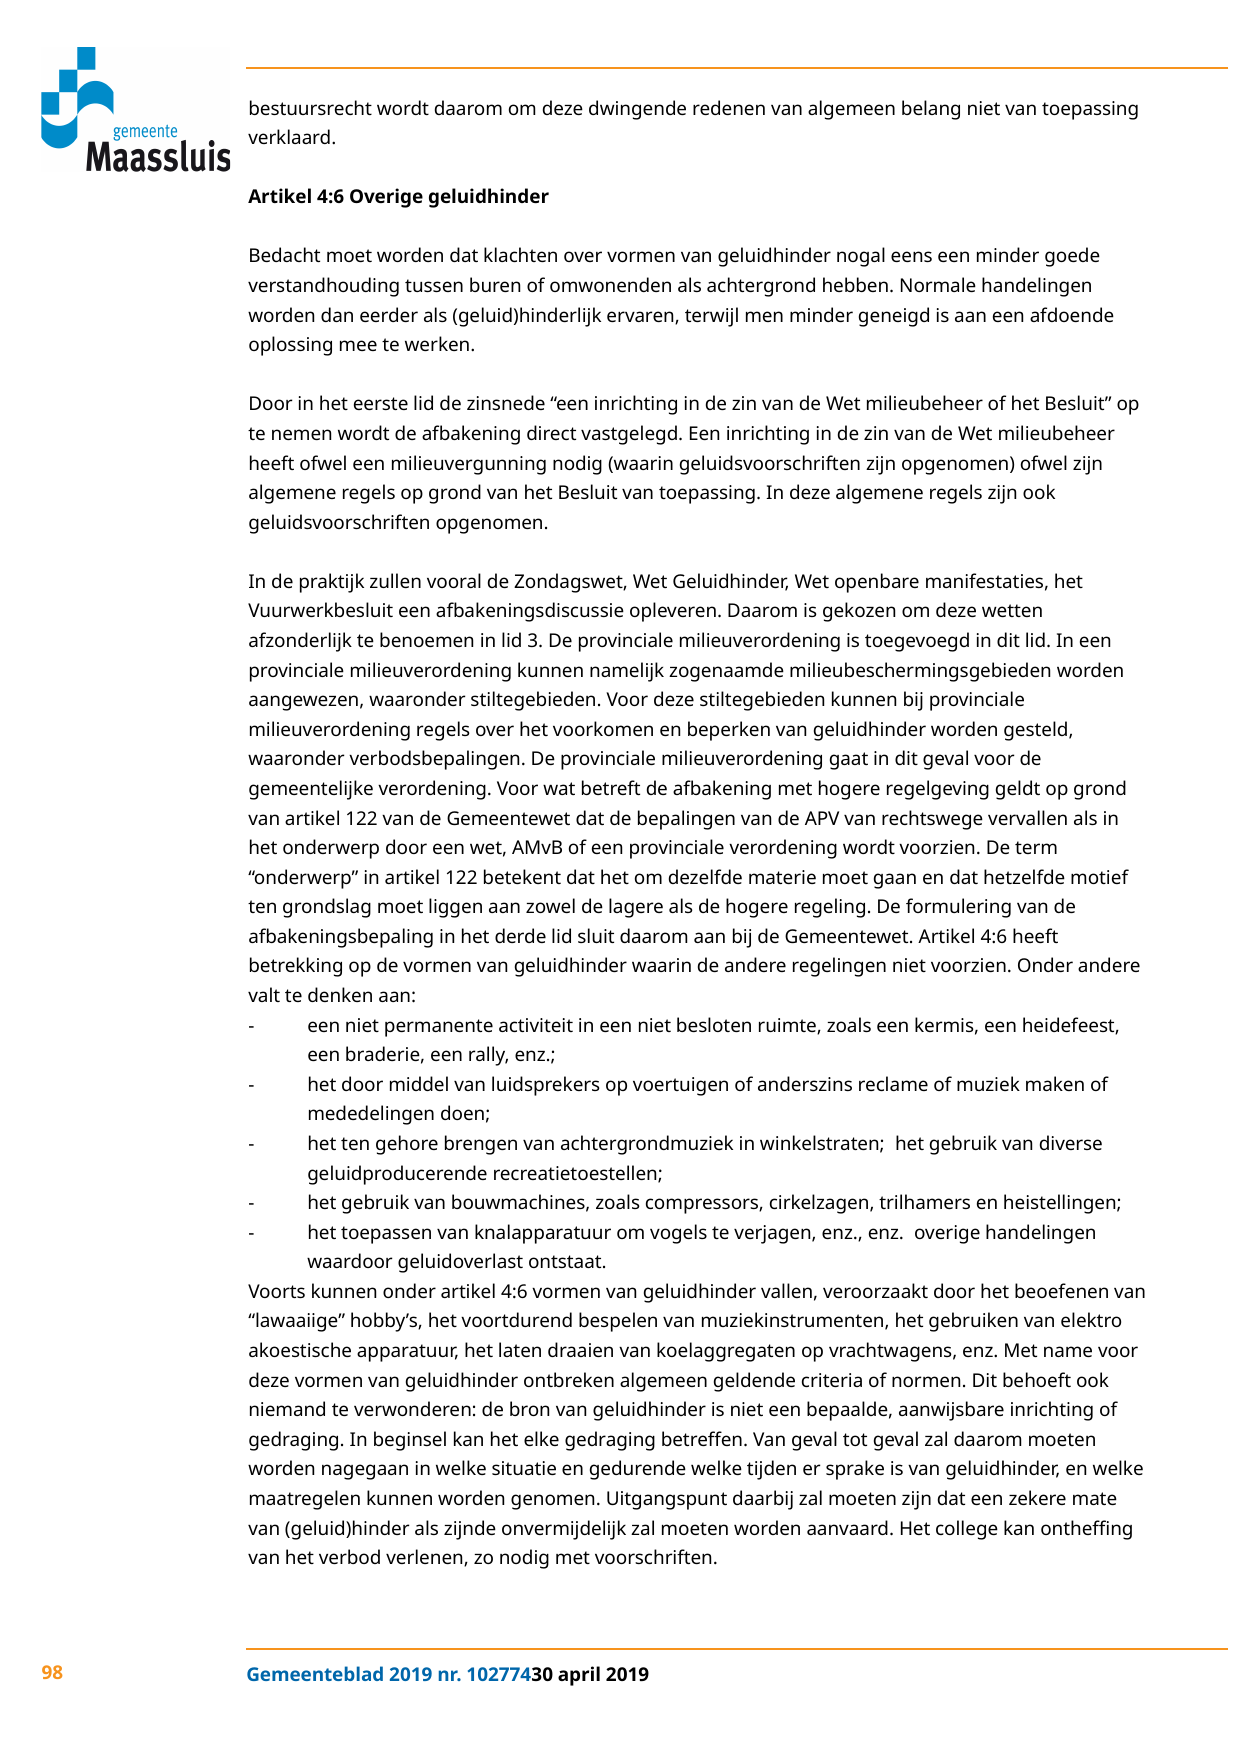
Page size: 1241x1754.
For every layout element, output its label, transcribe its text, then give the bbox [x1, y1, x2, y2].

text Door in het eerste lid de zinsnede “een inrichting in de zin van de Wet milieubeheer of het Besluit” op te nemen wordt de afbakening direct vastgelegd. Een inrichting in de zin van de Wet milieubeheer heeft ofwel een milieuvergunning nodig (waarin geluidsvoorschriften zijn opgenomen) ofwel zijn algemene regels op grond van het Besluit van toepassing. In deze algemene regels zijn ook geluidsvoorschriften opgenomen. [248, 391, 1152, 535]
picture [41, 47, 77, 92]
text In de praktijk zullen vooral de Zondagswet, Wet Geluidhinder, Wet openbare manifestaties, het Vuurwerkbesluit een afbakeningsdiscussie opleveren. Daarom is gekozen om deze wetten afzonderlijk te benoemen in lid 3. De provinciale milieuverordening is toegevoegd in dit lid. In een provinciale milieuverordening kunnen namelijk zogenaamde milieubeschermingsgebieden worden aangewezen, waaronder stiltegebieden. Voor deze stiltegebieden kunnen bij provinciale milieuverordening regels over het voorkomen en beperken van geluidhinder worden gesteld, waaronder verbodsbepalingen. De provinciale milieuverordening gaat in dit geval voor de gemeentelijke verordening. Voor wat betreft de afbakening met hogere regelgeving geldt op grond van artikel 122 van de Gemeentewet dat de bepalingen van de APV van rechtswege vervallen als in het onderwerp door een wet, AMvB of een provinciale verordening wordt voorzien. De term “onderwerp” in artikel 122 betekent dat het om dezelfde materie moet gaan en dat hetzelfde motief ten grondslag moet liggen aan zowel de lagere als de hogere regeling. De formulering van de afbakeningsbepaling in het derde lid sluit daarom aan bij de Gemeentewet. Artikel 4:6 heeft betrekking op de vormen van geluidhinder waarin de andere regelingen niet voorzien. Onder andere valt te denken aan: [248, 568, 1152, 1008]
picture [41, 47, 231, 172]
list het door middel van luidsprekers op voertuigen of anderszins reclame of muziek maken of mededelingen doen; [248, 1071, 1152, 1126]
text Artikel 4:6 Overige geluidhinder [248, 183, 1152, 209]
list het toepassen van knalapparatuur om vogels te verjagen, enz., enz. ­ overige handelingen waardoor geluidoverlast ontstaat. [248, 1219, 1152, 1274]
text Voorts kunnen onder artikel 4:6 vormen van geluidhinder vallen, veroorzaakt door het beoefenen van “lawaaiige” hobby’s, het voortdurend bespelen van muziekinstrumenten, het gebruiken van elektro­ akoestische apparatuur, het laten draaien van koelaggregaten op vrachtwagens, enz. Met name voor deze vormen van geluidhinder ontbreken algemeen geldende criteria of normen. Dit behoeft ook niemand te verwonderen: de bron van geluidhinder is niet een bepaalde, aanwijsbare inrichting of gedraging. In beginsel kan het elke gedraging betreffen. Van geval tot geval zal daarom moeten worden nagegaan in welke situatie en gedurende welke tijden er sprake is van geluidhinder, en welke maatregelen kunnen worden genomen. Uitgangspunt daarbij zal moeten zijn dat een zekere mate van (geluid)hinder als zijnde onvermijdelijk zal moeten worden aanvaard. Het college kan ontheffing van het verbod verlenen, zo nodig met voorschriften. [248, 1278, 1152, 1570]
list een niet permanente activiteit in een niet besloten ruimte, zoals een kermis, een heidefeest, een braderie, een rally, enz.; [248, 1012, 1152, 1067]
text bestuursrecht wordt daarom om deze dwingende redenen van algemeen belang niet van toepassing verklaard. [248, 95, 1152, 150]
text Bedacht moet worden dat klachten over vormen van geluidhinder nogal eens een minder goede verstandhouding tussen buren of omwonenden als achtergrond hebben. Normale handelingen worden dan eerder als (geluid)hinderlijk ervaren, terwijl men minder geneigd is aan een afdoende oplossing mee te werken. [248, 243, 1152, 357]
list het ten gehore brengen van achtergrondmuziek in winkelstraten; ­ het gebruik van diverse geluidproducerende recreatietoestellen; [248, 1130, 1152, 1186]
list het gebruik van bouwmachines, zoals compressors, cirkelzagen, trilhamers en heistellingen; [248, 1189, 1152, 1215]
